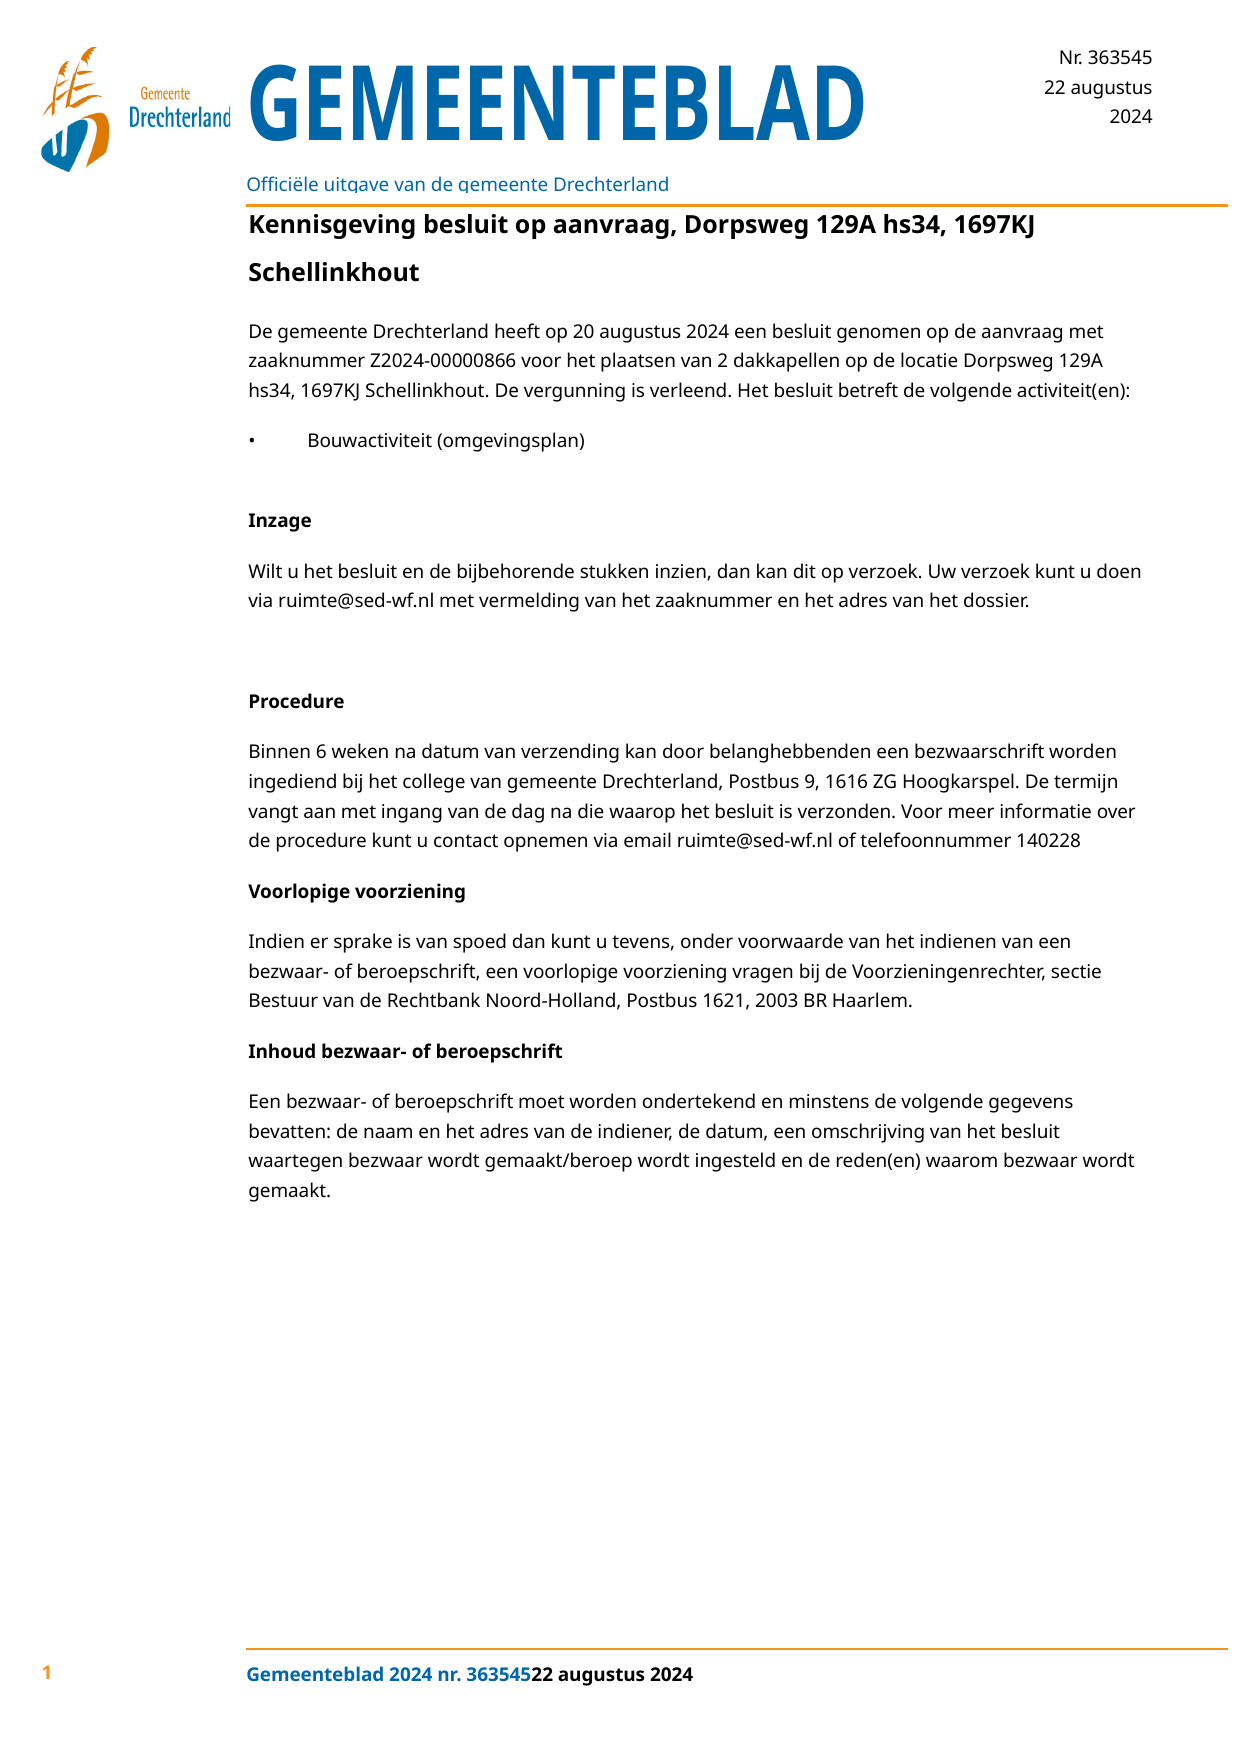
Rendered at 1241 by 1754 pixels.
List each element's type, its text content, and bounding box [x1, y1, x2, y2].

text De gemeente Drechterland heeft op 20 augustus 2024 een besluit genomen op de aanvraag met zaaknummer Z2024-00000866 voor het plaatsen van 2 dakkapellen op de locatie Dorpsweg 129A hs34, 1697KJ Schellinkhout. De vergunning is verleend. Het besluit betreft de volgende activiteit(en): [248, 318, 1152, 403]
text Kennisgeving besluit op aanvraag, Dorpsweg 129A hs34, 1697KJ Schellinkhout [248, 207, 1152, 288]
text Binnen 6 weken na datum van verzending kan door belanghebbenden een bezwaarschrift worden ingediend bij het college van gemeente Drechterland, Postbus 9, 1616 ZG Hoogkarspel. De termijn vangt aan met ingang van de dag na die waarop het besluit is verzonden. Voor meer informatie over de procedure kunt u contact opnemen via email ruimte@sed-wf.nl of telefoonnummer 140228 [248, 739, 1152, 853]
text Een bezwaar- of beroepschrift moet worden ondertekend en minstens de volgende gegevens bevatten: de naam en het adres van de indiener, de datum, een omschrijving van het besluit waartegen bezwaar wordt gemaakt/beroep wordt ingesteld en de reden(en) waarom bezwaar wordt gemaakt. [248, 1088, 1152, 1203]
text Indien er sprake is van spoed dan kunt u tevens, onder voorwaarde van het indienen van een bezwaar- of beroepschrift, een voorlopige voorziening vragen bij de Voorzieningenrechter, sectie Bestuur van de Rechtbank Noord-Holland, Postbus 1621, 2003 BR Haarlem. [248, 928, 1152, 1013]
text Inhoud bezwaar- of beroepschrift [248, 1038, 1152, 1064]
list Bouwactiviteit (omgevingsplan) [248, 427, 1152, 453]
text Inzage [248, 507, 1152, 533]
text Procedure [248, 688, 1152, 714]
text Wilt u het besluit en de bijbehorende stukken inzien, dan kan dit op verzoek. Uw verzoek kunt u doen via ruimte@sed-wf.nl met vermelding van het zaaknummer en het adres van het dossier. [248, 558, 1152, 613]
text Voorlopige voorziening [248, 878, 1152, 904]
picture [41, 47, 231, 172]
picture [41, 158, 64, 172]
picture [226, 115, 231, 124]
